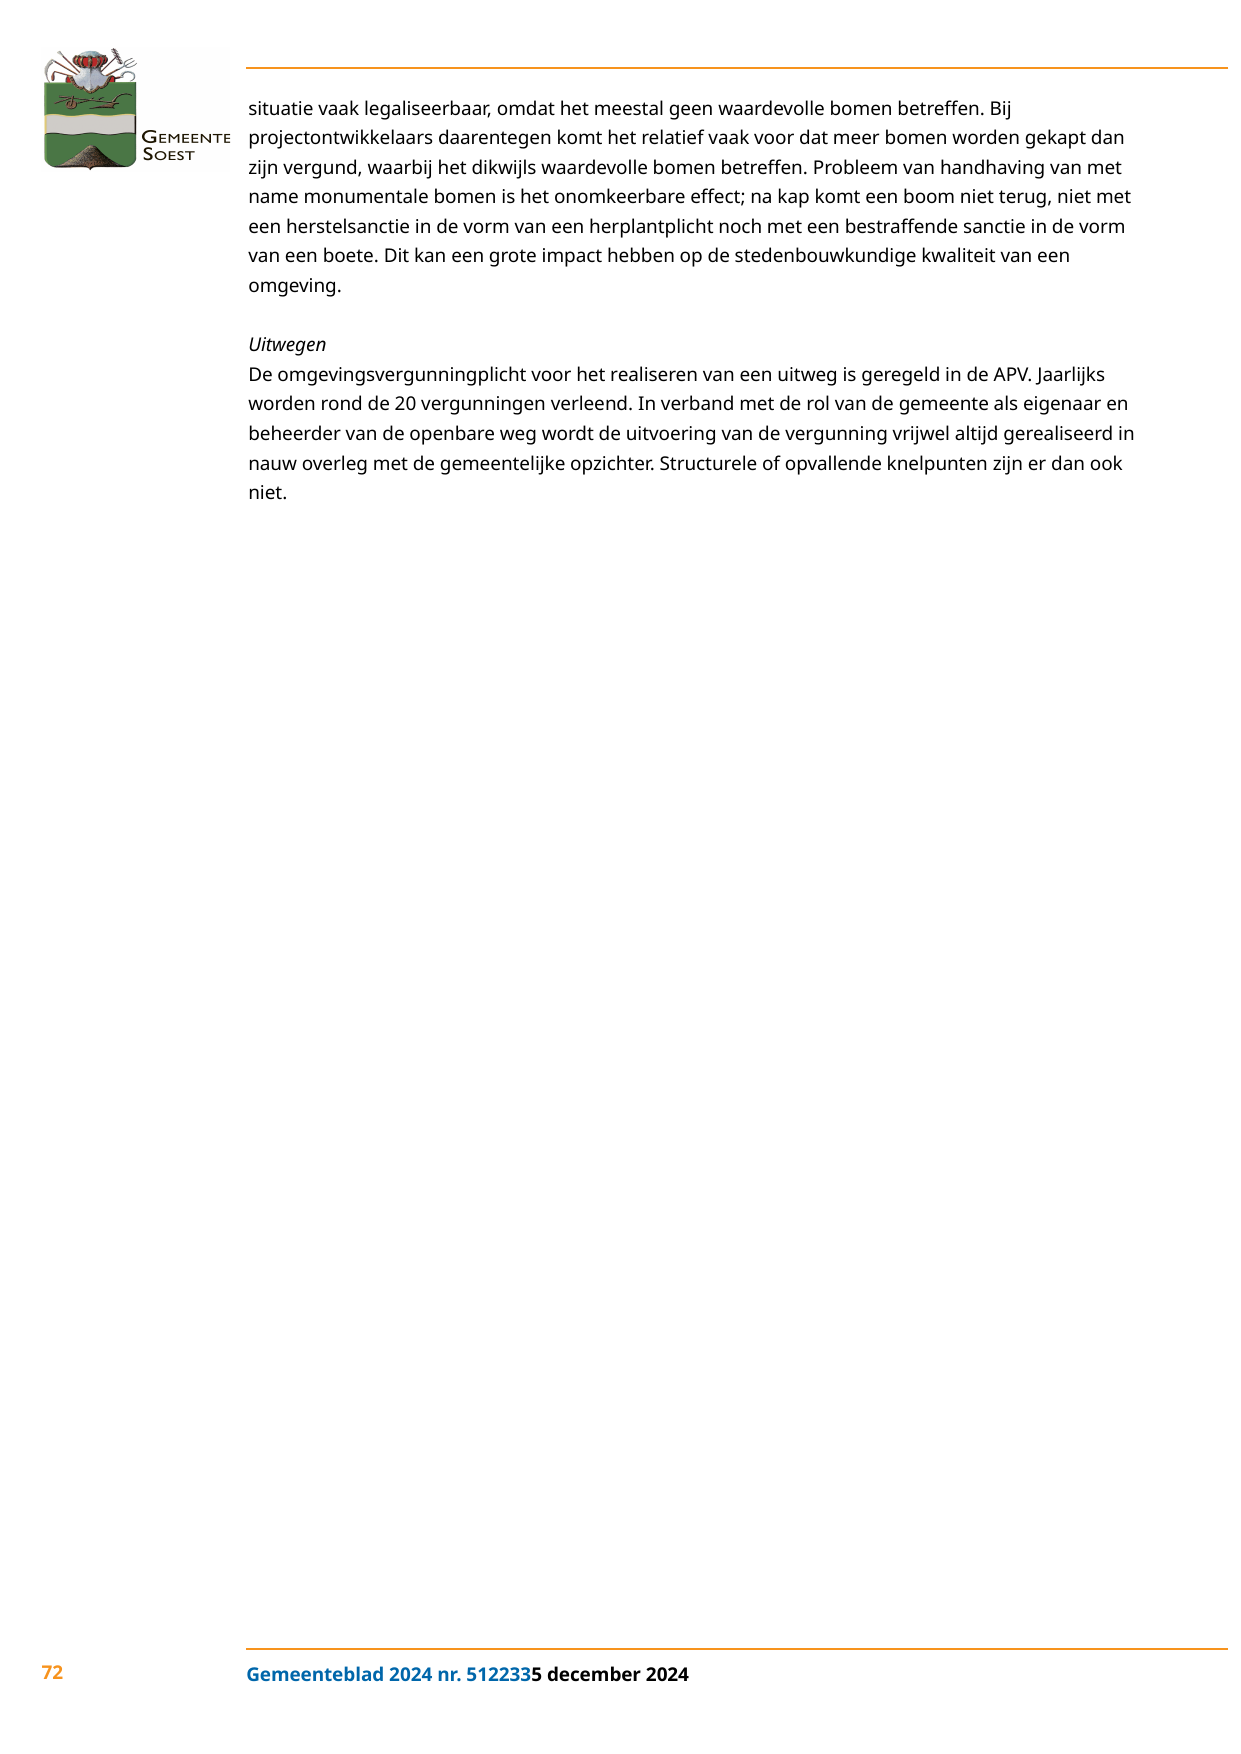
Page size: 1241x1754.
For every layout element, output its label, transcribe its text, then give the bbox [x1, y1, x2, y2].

picture [41, 47, 231, 172]
text De omgevingsvergunningplicht voor het realiseren van een uitweg is geregeld in de APV. Jaarlijks worden rond de 20 vergunningen verleend. In verband met de rol van de gemeente als eigenaar en beheerder van de openbare weg wordt de uitvoering van de vergunning vrijwel altijd gerealiseerd in nauw overleg met de gemeentelijke opzichter. Structurele of opvallende knelpunten zijn er dan ook niet. [248, 361, 1152, 505]
text situatie vaak legaliseerbaar, omdat het meestal geen waardevolle bomen betreffen. Bij projectontwikkelaars daarentegen komt het relatief vaak voor dat meer bomen worden gekapt dan zijn vergund, waarbij het dikwijls waardevolle bomen betreffen. Probleem van handhaving van met name monumentale bomen is het onomkeerbare effect; na kap komt een boom niet terug, niet met een herstelsanctie in de vorm van een herplantplicht noch met een bestraffende sanctie in de vorm van een boete. Dit kan een grote impact hebben op de stedenbouwkundige kwaliteit van een omgeving. [248, 95, 1152, 298]
text Uitwegen [248, 331, 1152, 357]
